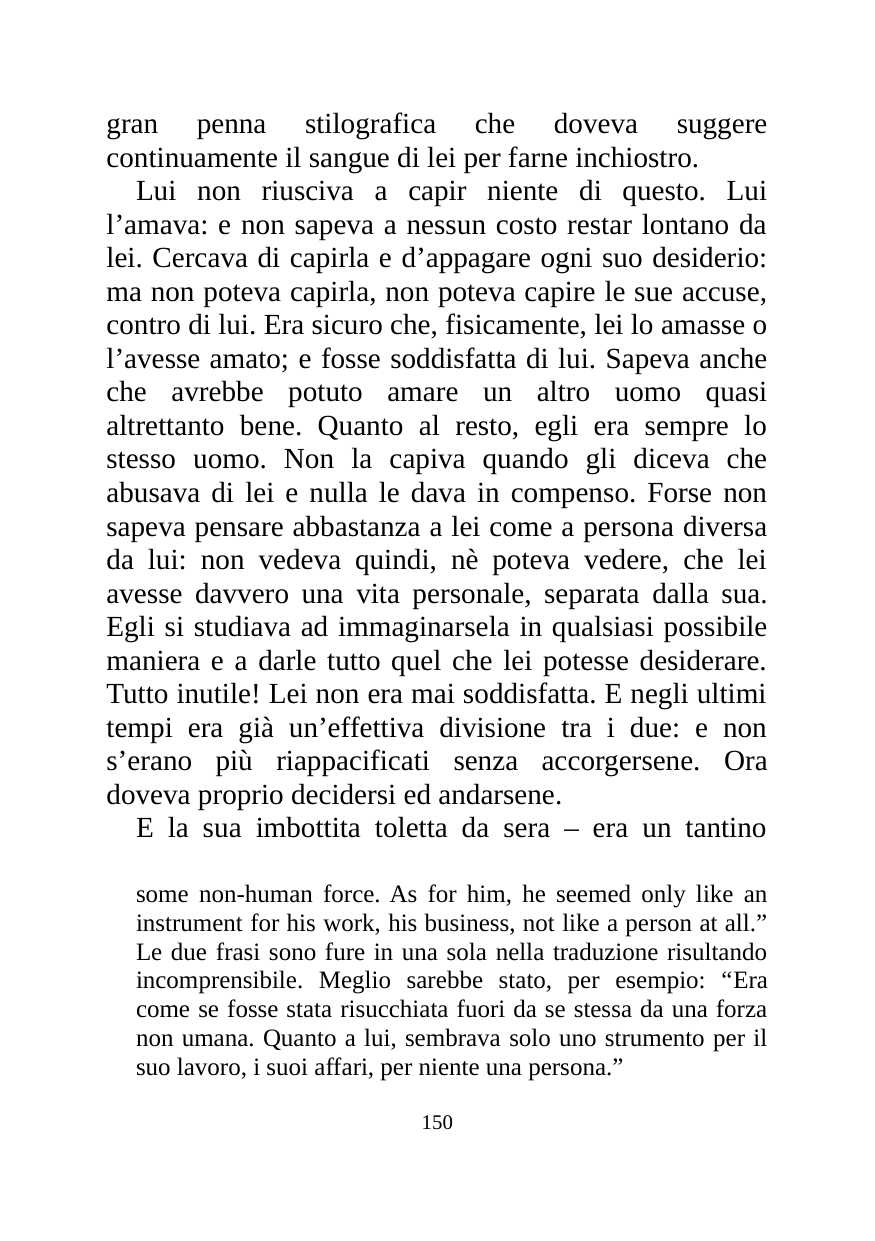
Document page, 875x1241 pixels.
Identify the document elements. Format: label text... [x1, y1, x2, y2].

text E la sua imbottita toletta da sera – era un tantino [106, 811, 768, 844]
text Lui non riusciva a capir niente di questo. Lui l’amava: e non sapeva a nessun costo restar lontano da lei. Cercava di capirla e d’appagare ogni suo desiderio: ma non poteva capirla, non poteva capire le sue accuse, contro di lui. Era sicuro che, fisicamente, lei lo amasse o l’avesse amato; e fosse soddisfatta di lui. Sapeva anche che avrebbe potuto amare un altro uomo quasi altrettanto bene. Quanto al resto, egli era sempre lo stesso uomo. Non la capiva quando gli diceva che abusava di lei e nulla le dava in compenso. Forse non sapeva pensare abbastanza a lei come a persona diversa da lui: non vedeva quindi, nè poteva vedere, che lei avesse davvero una vita personale, separata dalla sua. Egli si studiava ad immaginarsela in qualsiasi possibile maniera e a darle tutto quel che lei potesse desiderare. Tutto inutile! Lei non era mai soddisfatta. E negli ultimi tempi era già un’effettiva divisione tra i due: e non s’erano più riappacificati senza accorgersene. Ora doveva proprio decidersi ed andarsene. [106, 173, 768, 811]
text gran penna stilografica che doveva suggere continuamente il sangue di lei per farne inchiostro. [106, 106, 768, 173]
text some non-human force. As for him, he seemed only like an instrument for his work, his business, not like a person at all.” Le due frasi sono fure in una sola nella traduzione risultando incomprensibile. Meglio sarebbe stato, per esempio: “Era come se fosse stata risucchiata fuori da se stessa da una forza non umana. Quanto a lui, sembrava solo uno strumento per il suo lavoro, i suoi affari, per niente una persona.” [106, 879, 768, 1080]
